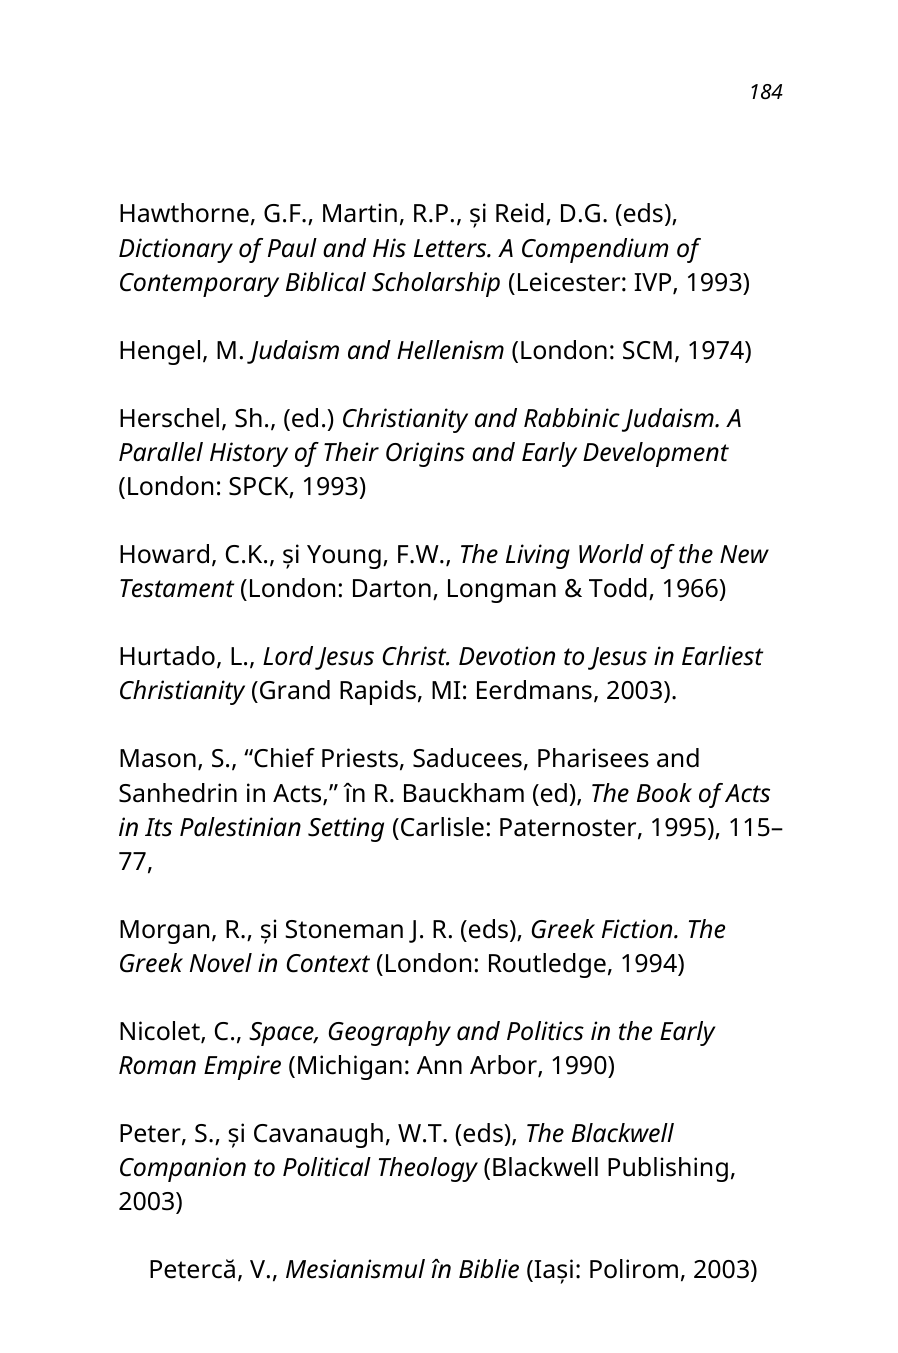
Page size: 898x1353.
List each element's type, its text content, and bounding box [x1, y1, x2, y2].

text Nicolet, C., Space, Geography and Politics in the Early Roman Empire (Michigan: Ann Arbor, 1990) [118, 1014, 786, 1082]
text Herschel, Sh., (ed.) Christianity and Rabbinic Judaism. A Parallel History of Their Origins and Early Development (London: SPCK, 1993) [118, 401, 786, 503]
text Hurtado, L., Lord Jesus Christ. Devotion to Jesus in Earliest Christianity (Grand Rapids, MI: Eerdmans, 2003). [118, 639, 786, 707]
text Hawthorne, G.F., Martin, R.P., şi Reid, D.G. (eds), Dictionary of Paul and His Letters. A Compendium of Contemporary Biblical Scholarship (Leicester: IVP, 1993) [118, 196, 786, 298]
text Morgan, R., şi Stoneman J. R. (eds), Greek Fiction. The Greek Novel in Context (London: Routledge, 1994) [118, 911, 786, 979]
text Petercă, V., Mesianismul în Biblie (Iaşi: Polirom, 2003) [118, 1252, 786, 1286]
text Hengel, M. Judaism and Hellenism (London: SCM, 1974) [118, 332, 786, 366]
text Howard, C.K., şi Young, F.W., The Living World of the New Testament (London: Darton, Longman & Todd, 1966) [118, 537, 786, 605]
text Mason, S., “Chief Priests, Saducees, Pharisees and Sanhedrin in Acts,” în R. Bauckham (ed), The Book of Acts in Its Palestinian Setting (Carlisle: Paternoster, 1995), 115–77, [118, 741, 786, 877]
text Peter, S., şi Cavanaugh, W.T. (eds), The Blackwell Companion to Political Theology (Blackwell Publishing, 2003) [118, 1116, 786, 1218]
